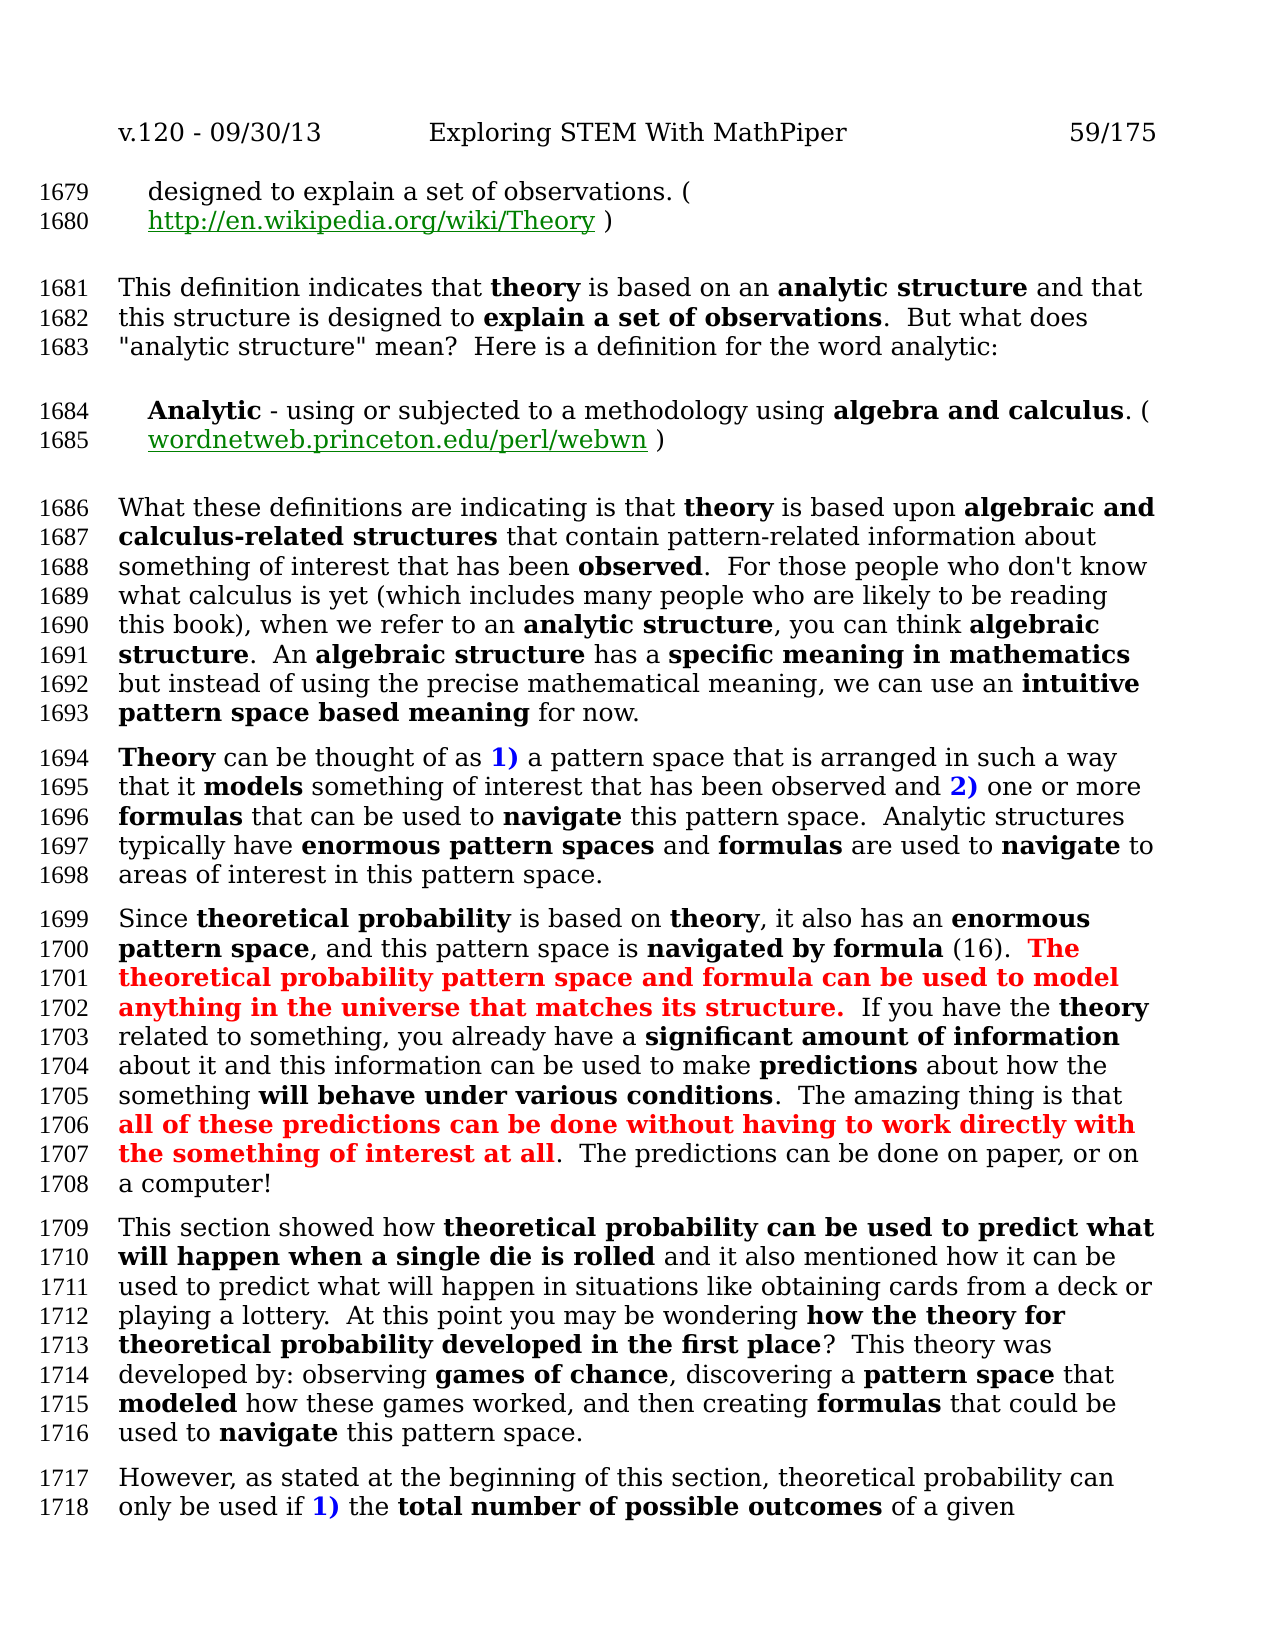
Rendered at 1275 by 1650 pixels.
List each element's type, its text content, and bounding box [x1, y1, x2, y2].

text This definition indicates that theory is based on an analytic structure and that this structure is designed to explain a set of observations. But what does "analytic structure" mean? Here is a definition for the word analytic: [118, 273, 1157, 361]
text designed to explain a set of observations. ( http://en.wikipedia.org/wiki/Theory ) [148, 177, 1157, 235]
text Theory can be thought of as 1) a pattern space that is arranged in such a way that it models something of interest that has been observed and 2) one or more formulas that can be used to navigate this pattern space. Analytic structures typically have enormous pattern spaces and formulas are used to navigate to areas of interest in this pattern space. [118, 743, 1157, 889]
text Since theoretical probability is based on theory, it also has an enormous pattern space, and this pattern space is navigated by formula (16). The theoretical probability pattern space and formula can be used to model anything in the universe that matches its structure. If you have the theory related to something, you already have a significant amount of information about it and this information can be used to make predictions about how the something will behave under various conditions. The amazing thing is that all of these predictions can be done without having to work directly with the something of interest at all. The predictions can be done on paper, or on a computer! [118, 904, 1157, 1198]
text Analytic - using or subjected to a methodology using algebra and calculus. ( wordnetweb.princeton.edu/perl/webwn ) [148, 396, 1157, 455]
text What these definitions are indicating is that theory is based upon algebraic and calculus-related structures that contain pattern-related information about something of interest that has been observed. For those people who don't know what calculus is yet (which includes many people who are likely to be reading this book), when we refer to an analytic structure, you can think algebraic structure. An algebraic structure has a specific meaning in mathematics but instead of using the precise mathematical meaning, we can use an intuitive pattern space based meaning for now. [118, 493, 1157, 728]
text This section showed how theoretical probability can be used to predict what will happen when a single die is rolled and it also mentioned how it can be used to predict what will happen in situations like obtaining cards from a deck or playing a lottery. At this point you may be wondering how the theory for theoretical probability developed in the first place? This theory was developed by: observing games of chance, discovering a pattern space that modeled how these games worked, and then creating formulas that could be used to navigate this pattern space. [118, 1213, 1157, 1448]
text However, as stated at the beginning of this section, theoretical probability can only be used if 1) the total number of possible outcomes of a given [118, 1463, 1157, 1521]
